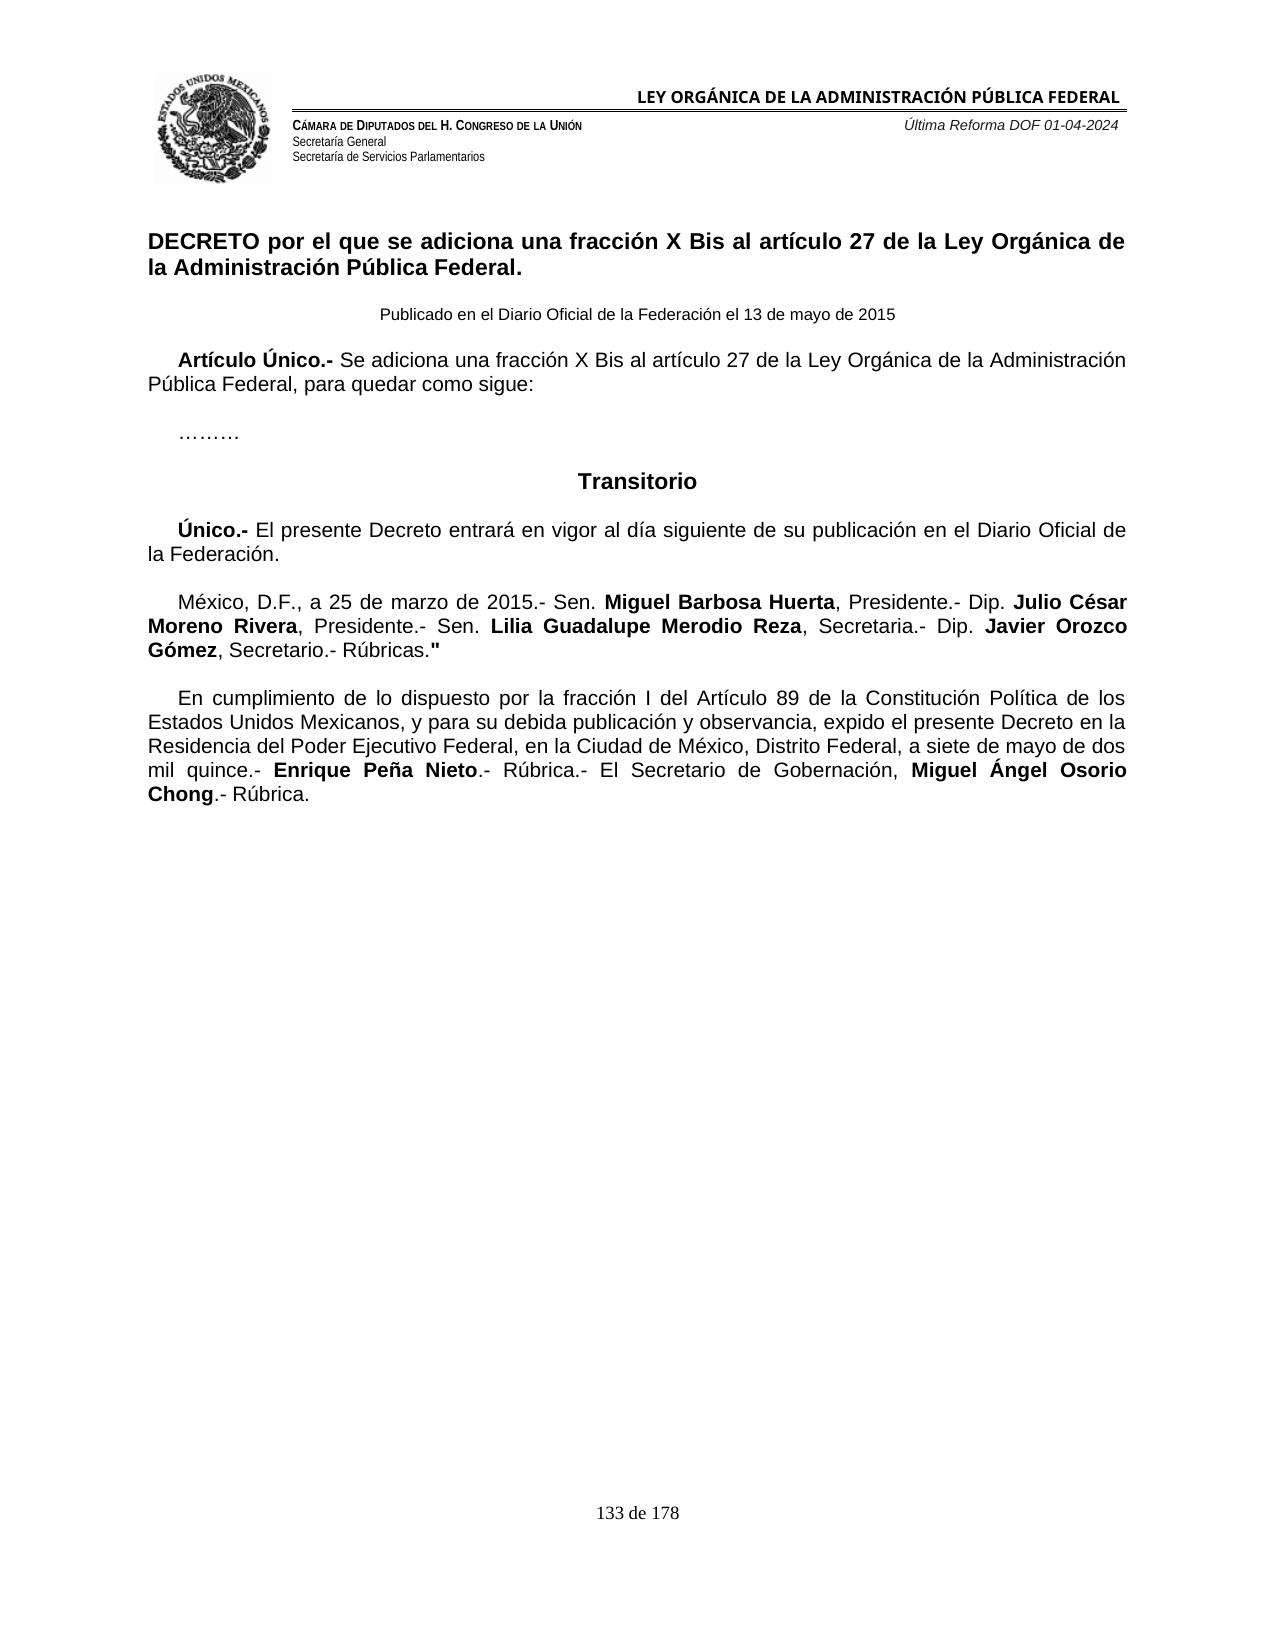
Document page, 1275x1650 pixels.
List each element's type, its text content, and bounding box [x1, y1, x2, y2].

text DECRETO por el que se adiciona una fracción X Bis al artículo 27 de la Ley Orgánica de la Administración Pública Federal. [148, 228, 1127, 281]
text México, D.F., a 25 de marzo de 2015.- Sen. Miguel Barbosa Huerta, Presidente.- Dip. Julio César Moreno Rivera, Presidente.- Sen. Lilia Guadalupe Merodio Reza, Secretaria.- Dip. Javier Orozco Gómez, Secretario.- Rúbricas." [148, 590, 1127, 662]
text Único.- El presente Decreto entrará en vigor al día siguiente de su publicación en el Diario Oficial de la Federación. [148, 518, 1127, 566]
text ……… [148, 420, 1127, 444]
text Publicado en el Diario Oficial de la Federación el 13 de mayo de 2015 [148, 305, 1127, 324]
text Artículo Único.- Se adiciona una fracción X Bis al artículo 27 de la Ley Orgánica de la Administración Pública Federal, para quedar como sigue: [148, 348, 1127, 396]
text En cumplimiento de lo dispuesto por la fracción I del Artículo 89 de la Constitución Política de los Estados Unidos Mexicanos, y para su debida publicación y observancia, expido el presente Decreto en la Residencia del Poder Ejecutivo Federal, en la Ciudad de México, Distrito Federal, a siete de mayo de dos mil quince.- Enrique Peña Nieto.- Rúbrica.- El Secretario de Gobernación, Miguel Ángel Osorio Chong.- Rúbrica. [148, 686, 1127, 805]
text Transitorio [148, 468, 1127, 494]
